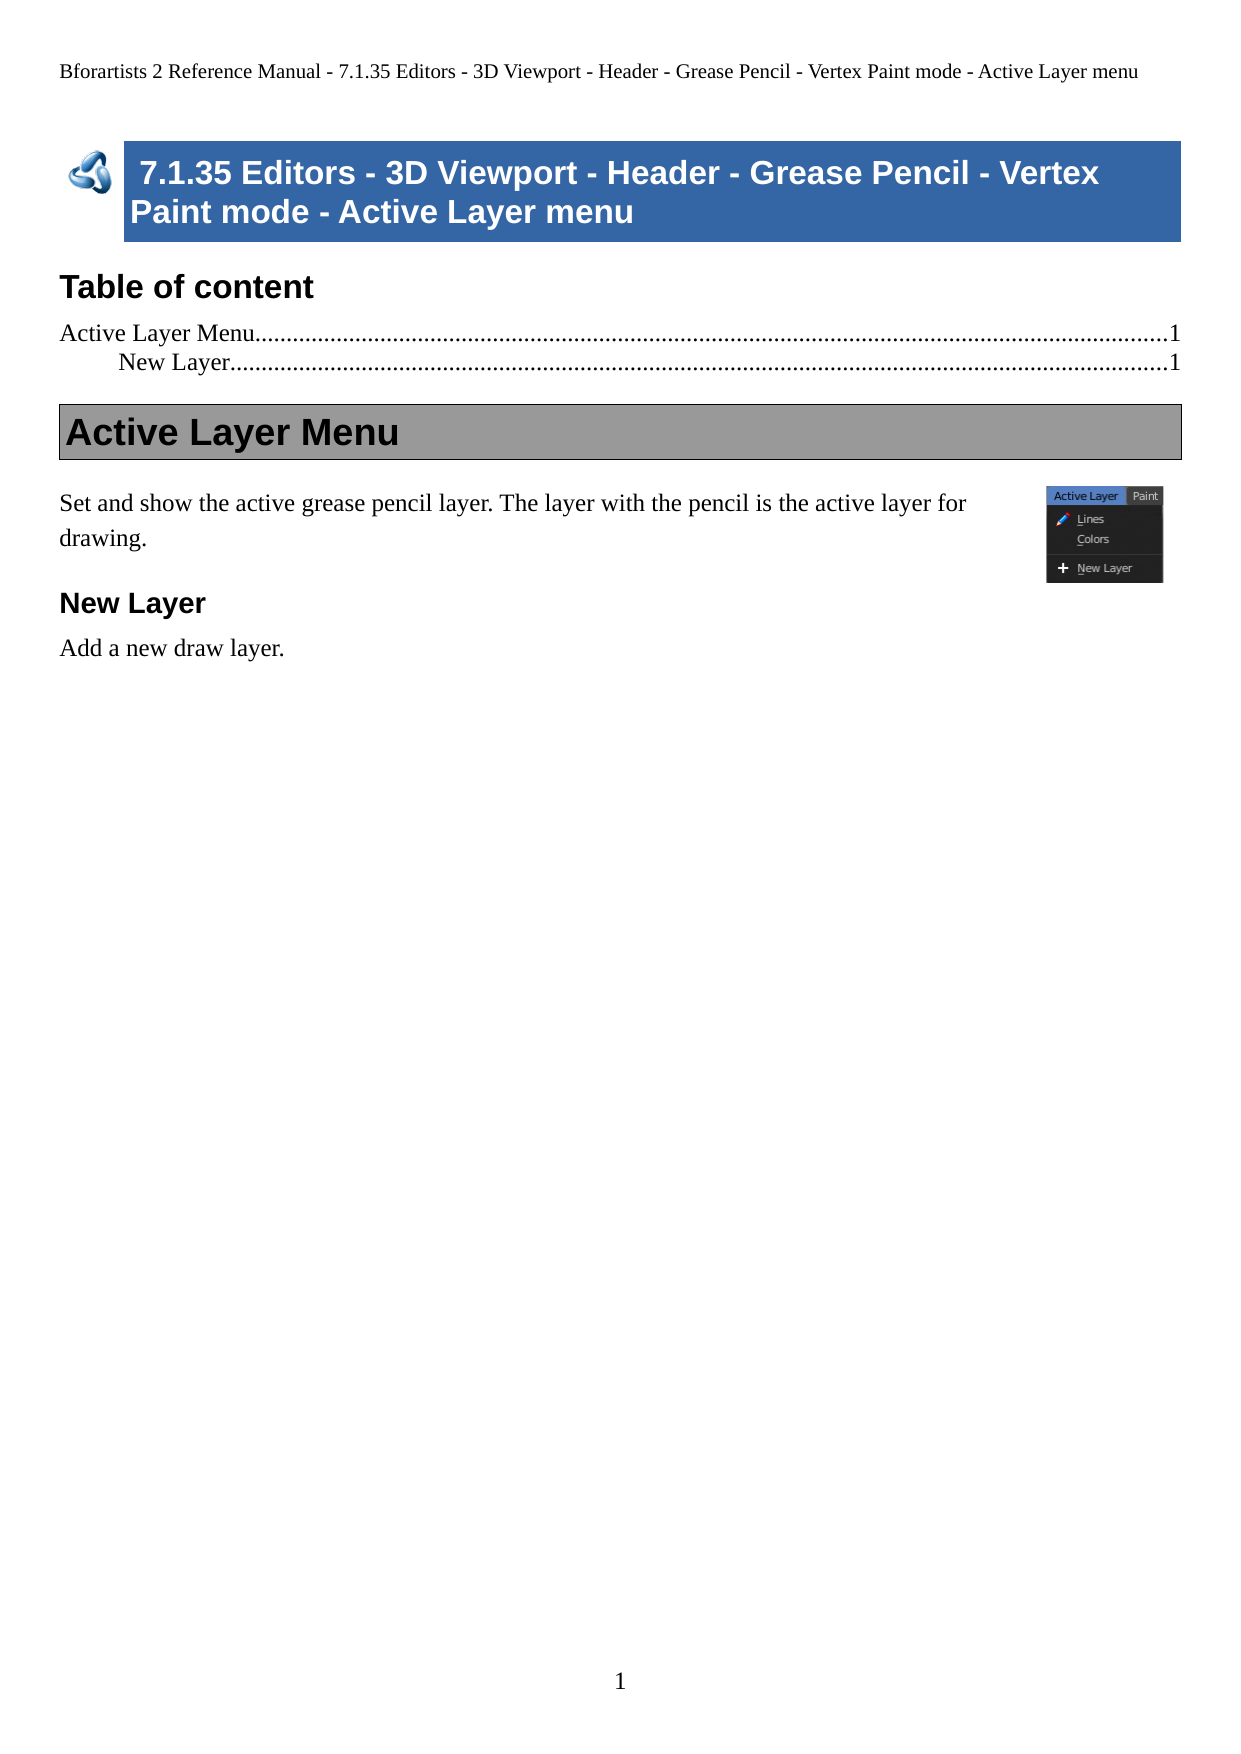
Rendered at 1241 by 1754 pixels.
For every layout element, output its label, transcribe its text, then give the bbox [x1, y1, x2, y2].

subtitle New Layer [59, 586, 1181, 620]
text New Layer 1 [118, 347, 1181, 375]
text Active Layer Menu 1 [59, 318, 1181, 347]
table_header Active Layer Menu [60, 405, 1181, 459]
table_header [59, 141, 124, 242]
picture [1046, 486, 1164, 583]
table_header 7.1.35 Editors - 3D Viewport - Header - Grease Pencil - Vertex Paint mode - Active Layer menu [124, 141, 1181, 242]
text Set and show the active grease pencil layer. The layer with the pencil is the active layer for drawing. [59, 488, 1046, 551]
picture [65, 147, 114, 197]
text Add a new draw layer. [59, 633, 1181, 661]
subtitle Table of content [59, 267, 1181, 305]
